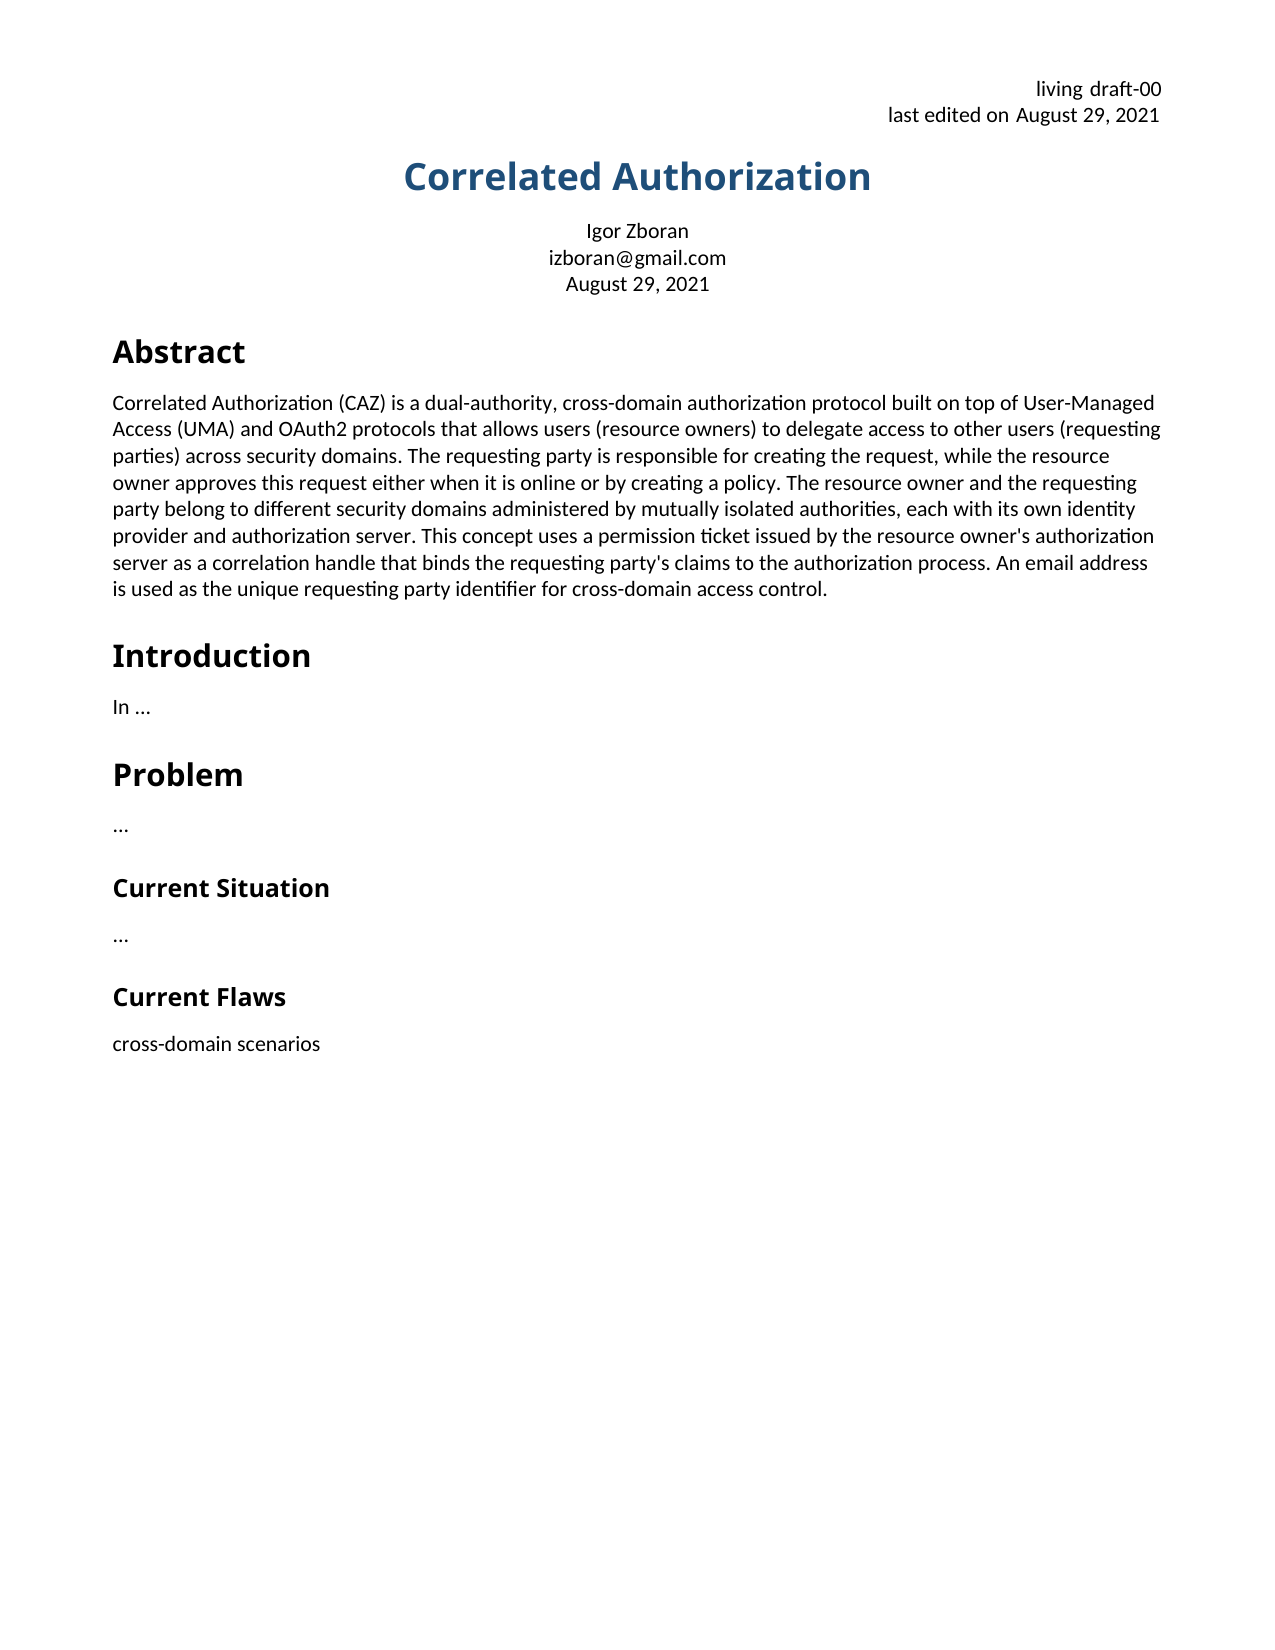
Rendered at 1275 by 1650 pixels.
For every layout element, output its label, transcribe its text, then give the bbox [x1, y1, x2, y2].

text Correlated Authorization (CAZ) is a dual-authority, cross-domain authorization protocol built on top of User-Managed Access (UMA) and OAuth2 protocols that allows users (resource owners) to delegate access to other users (requesting parties) across security domains. The requesting party is responsible for creating the request, while the resource owner approves this request either when it is online or by creating a policy. The resource owner and the requesting party belong to different security domains administered by mutually isolated authorities, each with its own identity provider and authorization server. This concept uses a permission ticket issued by the resource owner's authorization server as a correlation handle that binds the requesting party's claims to the authorization process. An email address is used as the unique requesting party identifier for cross-domain access control. [112, 389, 1162, 602]
text August 29, 2021 [112, 271, 1162, 297]
text In ... [112, 693, 1162, 720]
text Abstract [112, 330, 1162, 372]
text Current Situation [112, 871, 1162, 904]
text ... [112, 811, 1162, 838]
text izboran@gmail.com [112, 244, 1162, 271]
text Problem [112, 752, 1162, 795]
text cross-domain scenarios [112, 1030, 1162, 1057]
text Introduction [112, 634, 1162, 677]
text Current Flaws [112, 980, 1162, 1014]
text ... [112, 921, 1162, 947]
text Igor Zboran [112, 217, 1162, 244]
text Correlated Authorization [112, 150, 1162, 201]
